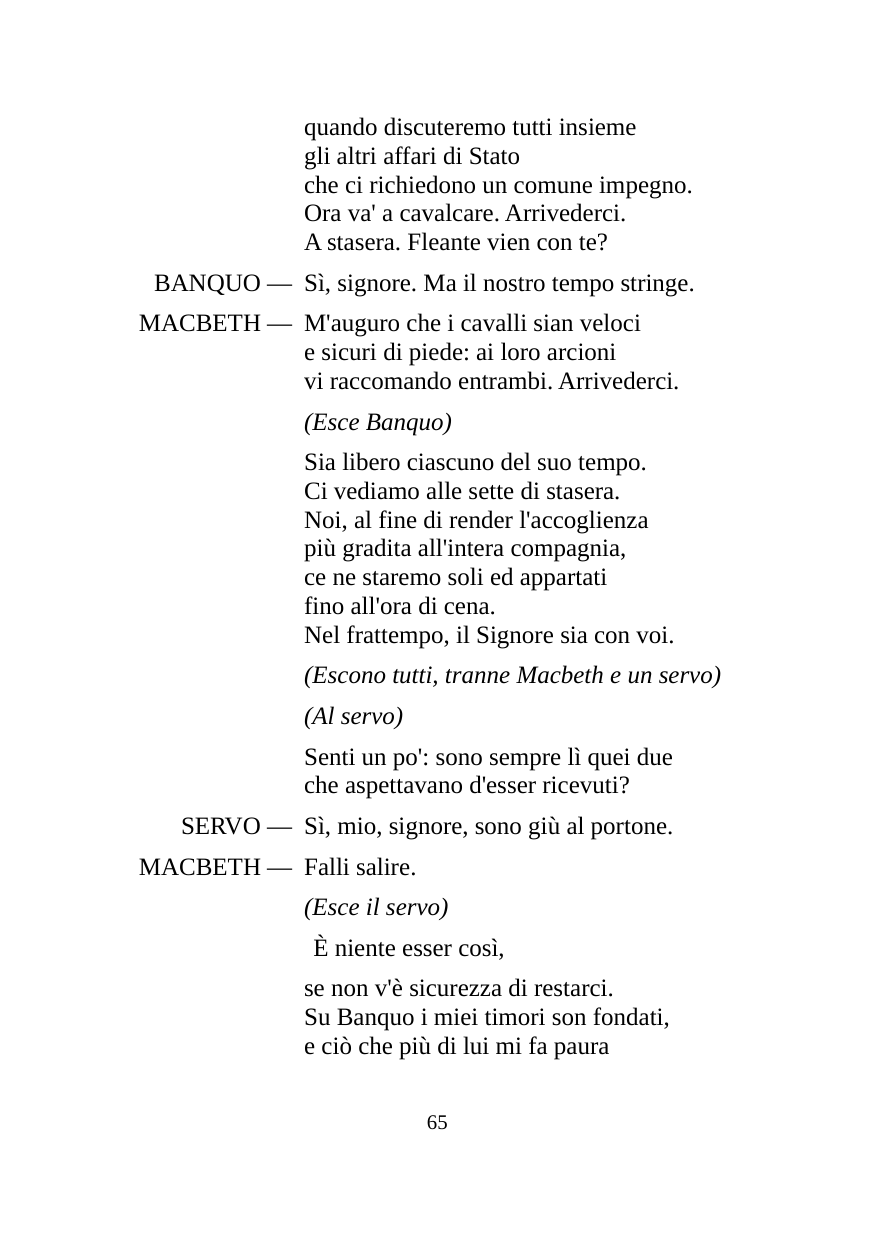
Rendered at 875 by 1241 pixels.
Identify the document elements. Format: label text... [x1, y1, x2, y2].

table_cell (Al servo) [298, 695, 768, 736]
table_cell [106, 106, 298, 262]
table_cell SERVO — [106, 805, 298, 846]
table_cell Senti un po': sono sempre lì quei due che aspettavano d'esser ricevuti? [298, 736, 768, 805]
table_cell Sì, signore. Ma il nostro tempo stringe. [298, 262, 768, 302]
table_cell se non v'è sicurezza di restarci. Su Banquo i miei timori son fondati, e ciò che più di lui mi fa paura [298, 968, 768, 1066]
table_cell Sì, mio, signore, sono giù al portone. [298, 805, 768, 846]
table_cell MACBETH — [106, 846, 298, 1066]
table_cell (Escono tutti, tranne Macbeth e un servo) [298, 654, 768, 695]
table_cell (Esce il servo) [298, 886, 768, 927]
table_cell [298, 927, 307, 967]
table_cell Falli salire. [298, 846, 768, 886]
table_cell MACBETH — [106, 303, 298, 805]
table_cell M'auguro che i cavalli sian veloci e sicuri di piede: ai loro arcioni vi raccomando entrambi. Arrivederci. [298, 303, 768, 401]
table_cell Sia libero ciascuno del suo tempo. Ci vediamo alle sette di stasera. Noi, al fine di render l'accoglienza più gradita all'intera compagnia, ce ne staremo soli ed appartati fino all'ora di cena. Nel frattempo, il Signore sia con voi. [298, 441, 768, 654]
table_cell BANQUO — [106, 262, 298, 302]
table_cell È niente esser così, [307, 927, 768, 967]
table_cell (Esce Banquo) [298, 401, 768, 441]
table_cell quando discuteremo tutti insieme gli altri affari di Stato che ci richiedono un comune impegno. Ora va' a cavalcare. Arrivederci. A stasera. Fleante vien con te? [298, 106, 768, 262]
